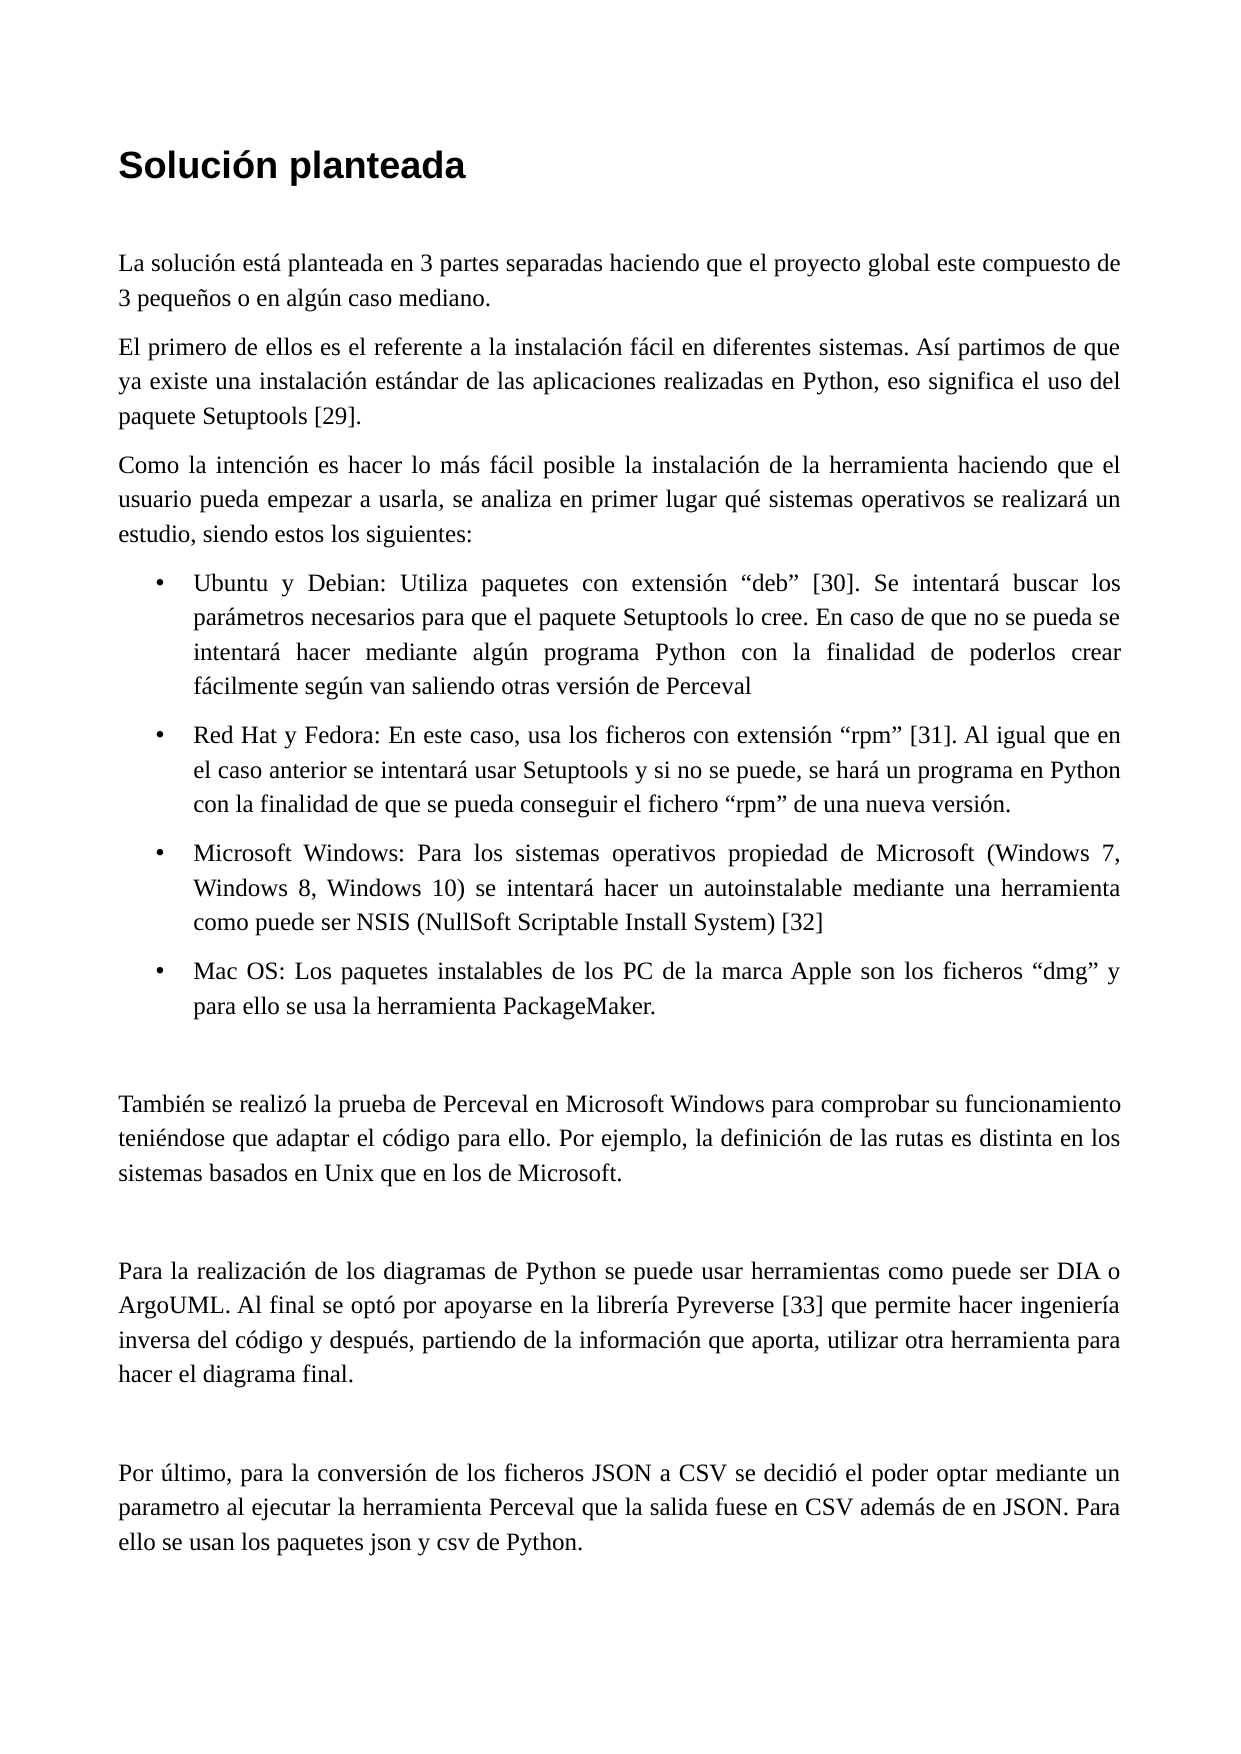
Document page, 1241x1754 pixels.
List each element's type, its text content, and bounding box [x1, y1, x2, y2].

text El primero de ellos es el referente a la instalación fácil en diferentes sistemas. Así partimos de que ya existe una instalación estándar de las aplicaciones realizadas en Python, eso significa el uso del paquete Setuptools [29]. [118, 332, 1122, 429]
subtitle Solución planteada [118, 143, 1122, 187]
list Ubuntu y Debian: Utiliza paquetes con extensión “deb” [30]. Se intentará buscar los parámetros necesarios para que el paquete Setuptools lo cree. En caso de que no se pueda se intentará hacer mediante algún programa Python con la finalidad de poderlos crear fácilmente según van saliendo otras versión de Perceval [156, 568, 1122, 700]
text Para la realización de los diagramas de Python se puede usar herramientas como puede ser DIA o ArgoUML. Al final se optó por apoyarse en la librería Pyreverse [33] que permite hacer ingeniería inversa del código y después, partiendo de la información que aporta, utilizar otra herramienta para hacer el diagrama final. [118, 1256, 1122, 1388]
text Como la intención es hacer lo más fácil posible la instalación de la herramienta haciendo que el usuario pueda empezar a usarla, se analiza en primer lugar qué sistemas operativos se realizará un estudio, siendo estos los siguientes: [118, 450, 1122, 548]
text También se realizó la prueba de Perceval en Microsoft Windows para comprobar su funcionamiento teniéndose que adaptar el código para ello. Por ejemplo, la definición de las rutas es distinta en los sistemas basados en Unix que en los de Microsoft. [118, 1089, 1122, 1187]
list Mac OS: Los paquetes instalables de los PC de la marca Apple son los ficheros “dmg” y para ello se usa la herramienta PackageMaker. [156, 956, 1122, 1020]
list Red Hat y Fedora: En este caso, usa los ficheros con extensión “rpm” [31]. Al igual que en el caso anterior se intentará usar Setuptools y si no se puede, se hará un programa en Python con la finalidad de que se pueda conseguir el fichero “rpm” de una nueva versión. [156, 720, 1122, 818]
text Por último, para la conversión de los ficheros JSON a CSV se decidió el poder optar mediante un parametro al ejecutar la herramienta Perceval que la salida fuese en CSV además de en JSON. Para ello se usan los paquetes json y csv de Python. [118, 1458, 1122, 1555]
list Microsoft Windows: Para los sistemas operativos propiedad de Microsoft (Windows 7, Windows 8, Windows 10) se intentará hacer un autoinstalable mediante una herramienta como puede ser NSIS (NullSoft Scriptable Install System) [32] [156, 838, 1122, 936]
text La solución está planteada en 3 partes separadas haciendo que el proyecto global este compuesto de 3 pequeños o en algún caso mediano. [118, 248, 1122, 312]
